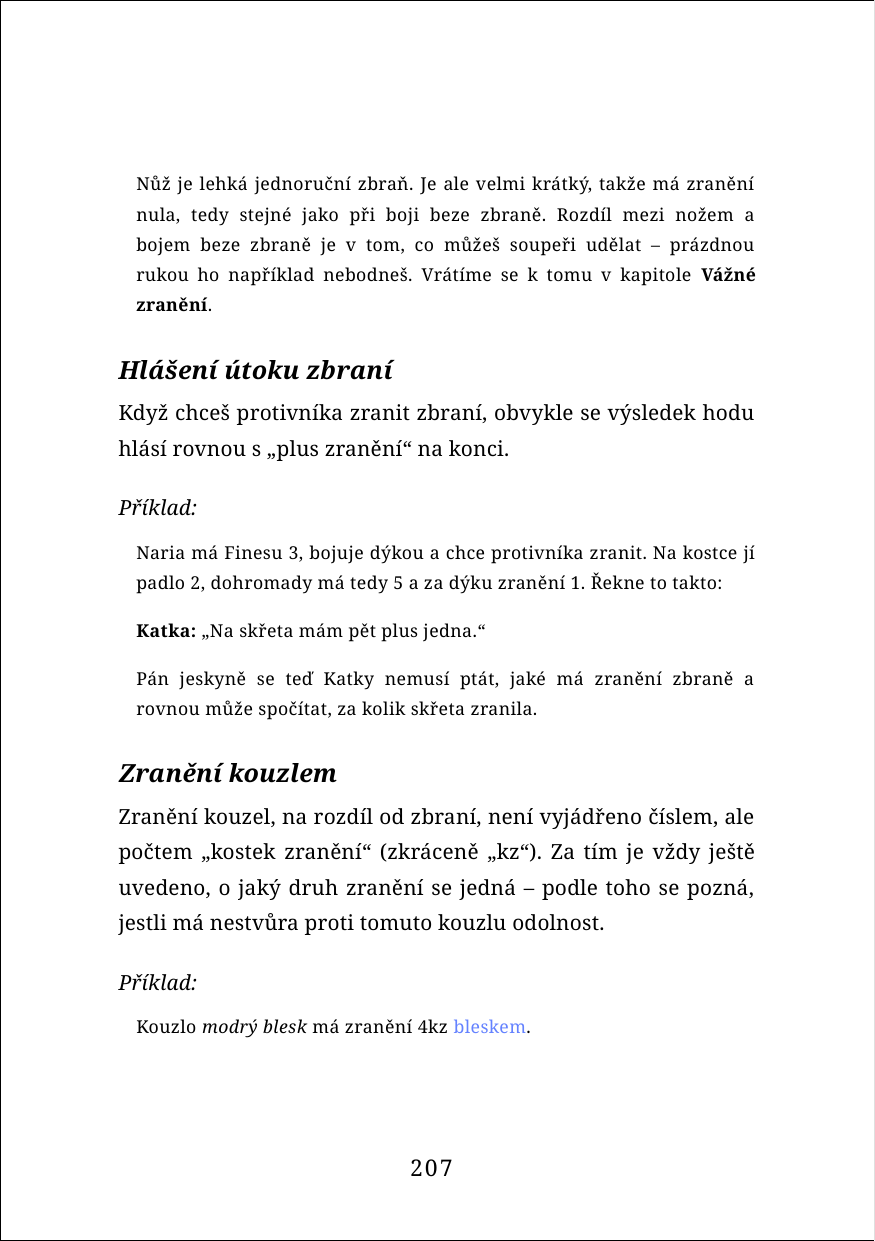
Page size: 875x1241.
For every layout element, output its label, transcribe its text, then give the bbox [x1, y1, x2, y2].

subtitle Hlášení útoku zbraní [118, 352, 756, 386]
text Naria má Finesu 3, bojuje dýkou a chce protivníka zranit. Na kostce jí padlo 2, dohromady má tedy 5 a za dýku zranění 1. Řekne to takto: [136, 540, 756, 594]
subtitle Zranění kouzlem [118, 756, 756, 790]
text Nůž je lehká jednoruční zbraň. Je ale velmi krátký, takže má zranění nula, tedy stejné jako při boji beze zbraně. Rozdíl mezi nožem a bojem beze zbraně je v tom, co můžeš soupeři udělat – prázdnou rukou ho například nebodneš. Vrátíme se k tomu v kapitole Vážné zranění. [136, 172, 756, 317]
text Kouzlo modrý blesk má zranění 4kz bleskem. [136, 1015, 756, 1039]
text Zranění kouzel, na rozdíl od zbraní, není vyjádřeno číslem, ale počtem „kostek zranění“ (zkráceně „kz“). Za tím je vždy ještě uvedeno, o jaký druh zranění se jedná – podle toho se pozná, jestli má nestvůra proti tomuto kouzlu odolnost. [118, 802, 756, 937]
text Když chceš protivníka zranit zbraní, obvykle se výsledek hodu hlásí rovnou s „plus zranění“ na konci. [118, 398, 756, 462]
text Katka: „Na skřeta mám pět plus jedna.“ [136, 618, 756, 642]
text Příklad: [118, 968, 756, 996]
text Pán jeskyně se teď Katky nemusí ptát, jaké má zranění zbraně a rovnou může spočítat, za kolik skřeta zranila. [136, 666, 756, 721]
text Příklad: [118, 493, 756, 521]
